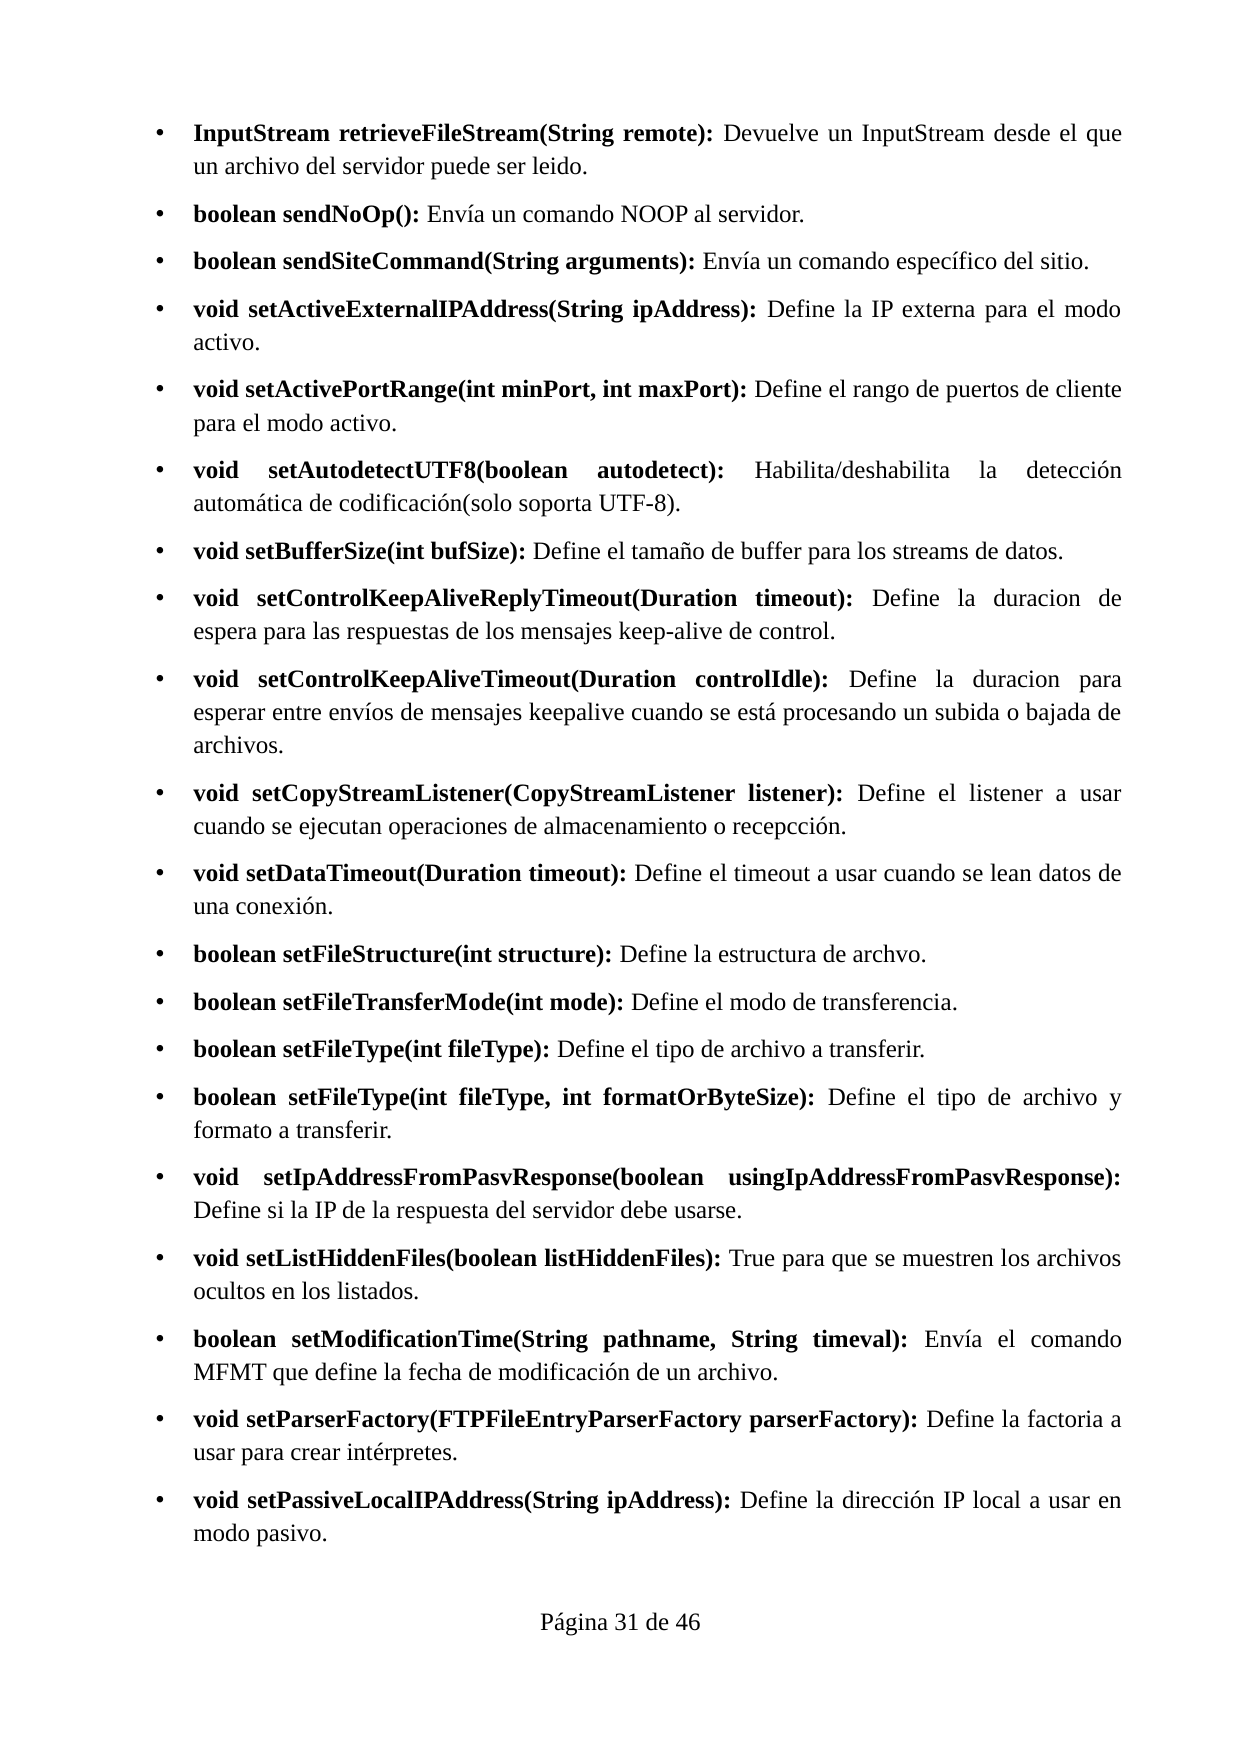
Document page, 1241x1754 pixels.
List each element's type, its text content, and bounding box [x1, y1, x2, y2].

list void setAutodetectUTF8(boolean autodetect): Habilita/deshabilita la detección automática de codificación(solo soporta UTF-8). [156, 455, 1122, 517]
list void setControlKeepAliveTimeout(Duration controlIdle): Define la duracion para esperar entre envíos de mensajes keepalive cuando se está procesando un subida o bajada de archivos. [156, 664, 1122, 759]
list boolean sendSiteCommand(String arguments): Envía un comando específico del sitio. [156, 246, 1122, 275]
list void setControlKeepAliveReplyTimeout(Duration timeout): Define la duracion de espera para las respuestas de los mensajes keep-alive de control. [156, 583, 1122, 645]
list boolean sendNoOp(): Envía un comando NOOP al servidor. [156, 199, 1122, 227]
list void setCopyStreamListener(CopyStreamListener listener): Define el listener a usar cuando se ejecutan operaciones de almacenamiento o recepcción. [156, 778, 1122, 839]
list void setPassiveLocalIPAddress(String ipAddress): Define la dirección IP local a usar en modo pasivo. [156, 1485, 1122, 1547]
list void setIpAddressFromPasvResponse(boolean usingIpAddressFromPasvResponse): Define si la IP de la respuesta del servidor debe usarse. [156, 1162, 1122, 1224]
list void setActivePortRange(int minPort, int maxPort): Define el rango de puertos de cliente para el modo activo. [156, 374, 1122, 436]
list void setBufferSize(int bufSize): Define el tamaño de buffer para los streams de datos. [156, 536, 1122, 564]
list boolean setFileType(int fileType): Define el tipo de archivo a transferir. [156, 1034, 1122, 1063]
list void setParserFactory(FTPFileEntryParserFactory parserFactory): Define la factoria a usar para crear intérpretes. [156, 1404, 1122, 1466]
list boolean setFileType(int fileType, int formatOrByteSize): Define el tipo de archivo y formato a transferir. [156, 1082, 1122, 1143]
list void setListHiddenFiles(boolean listHiddenFiles): True para que se muestren los archivos ocultos en los listados. [156, 1243, 1122, 1305]
list boolean setFileStructure(int structure): Define la estructura de archvo. [156, 939, 1122, 968]
list boolean setModificationTime(String pathname, String timeval): Envía el comando MFMT que define la fecha de modificación de un archivo. [156, 1324, 1122, 1385]
list boolean setFileTransferMode(int mode): Define el modo de transferencia. [156, 987, 1122, 1015]
list void setActiveExternalIPAddress(String ipAddress): Define la IP externa para el modo activo. [156, 294, 1122, 356]
list void setDataTimeout(Duration timeout): Define el timeout a usar cuando se lean datos de una conexión. [156, 858, 1122, 920]
list InputStream retrieveFileStream(String remote): Devuelve un InputStream desde el que un archivo del servidor puede ser leido. [156, 118, 1122, 180]
